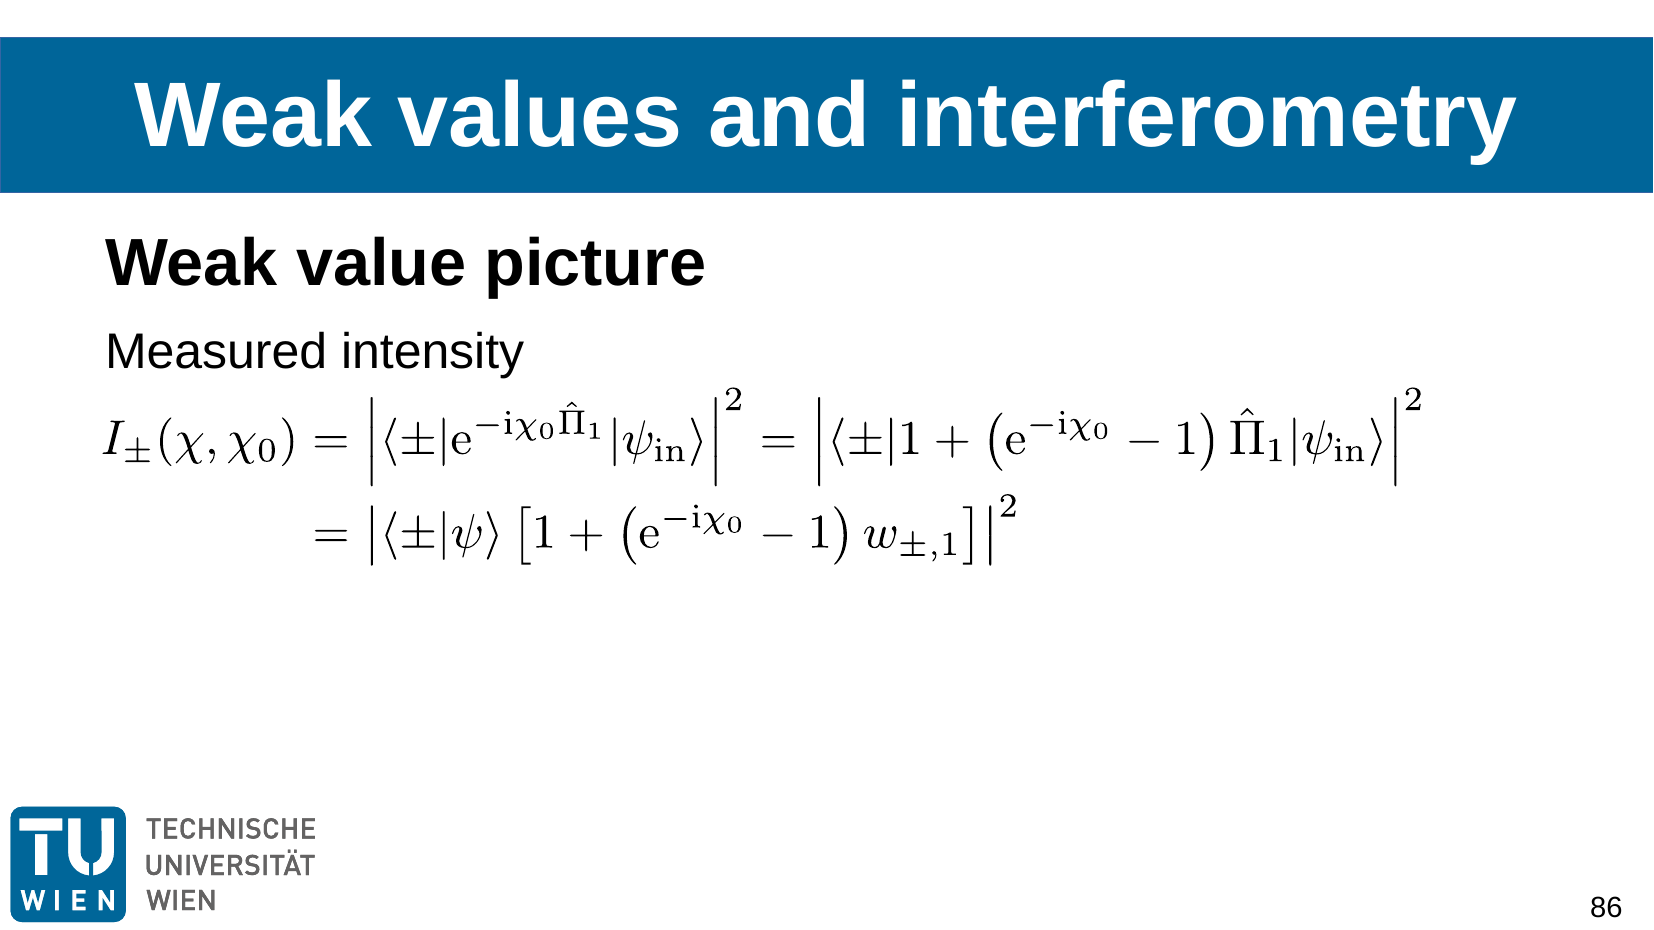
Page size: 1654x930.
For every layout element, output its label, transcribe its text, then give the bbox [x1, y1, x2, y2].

list Weak value picture Measured intensity [105, 225, 1593, 765]
title Weak values and interferometry [0, 37, 1653, 193]
picture [51, 371, 1440, 579]
